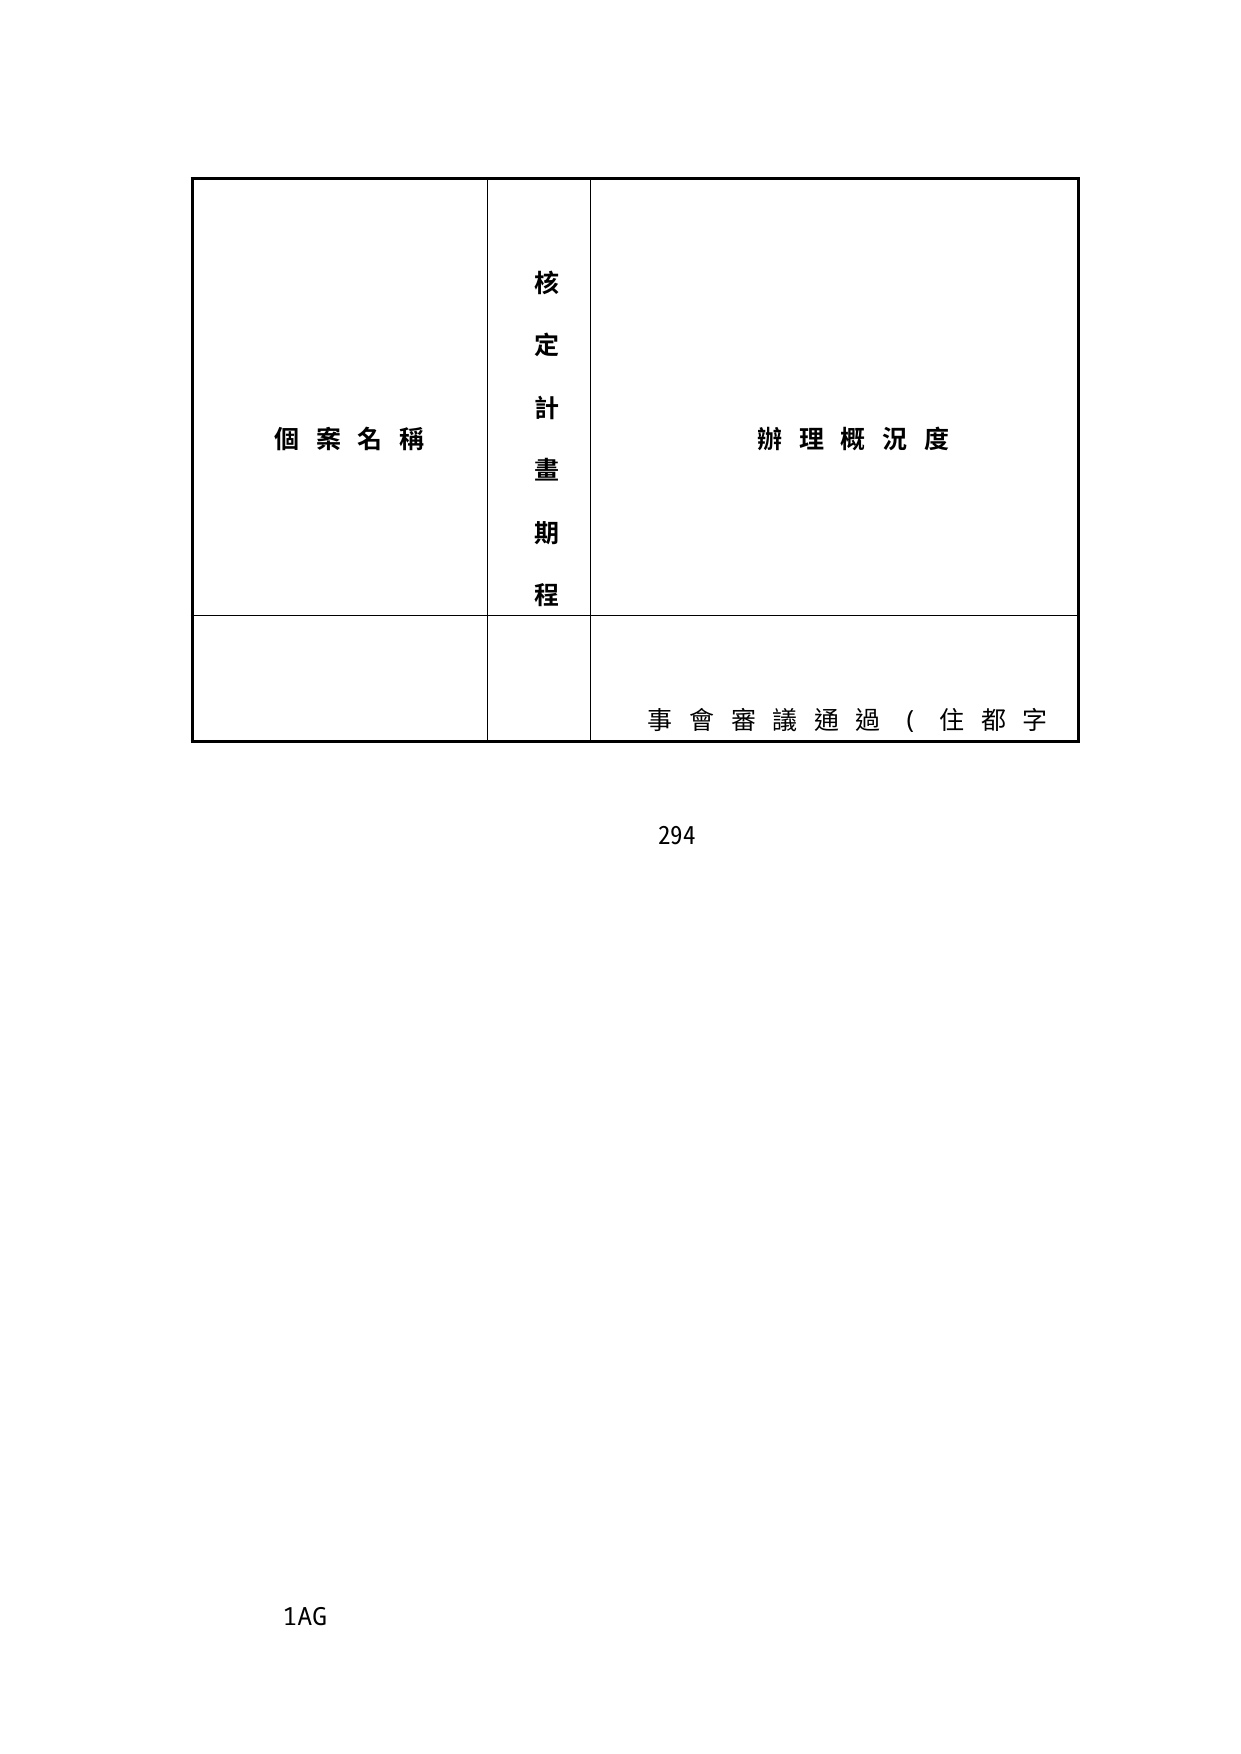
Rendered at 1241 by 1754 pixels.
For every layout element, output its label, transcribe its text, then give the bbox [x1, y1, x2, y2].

table_header 核定計畫期程 [488, 180, 590, 615]
table_cell 事會審議通過(住都字 [591, 616, 1077, 740]
table_header 辦理概況度 [591, 180, 1077, 615]
table_cell [488, 616, 590, 740]
table_cell [194, 616, 487, 740]
table_header 個案名稱 [194, 180, 487, 615]
